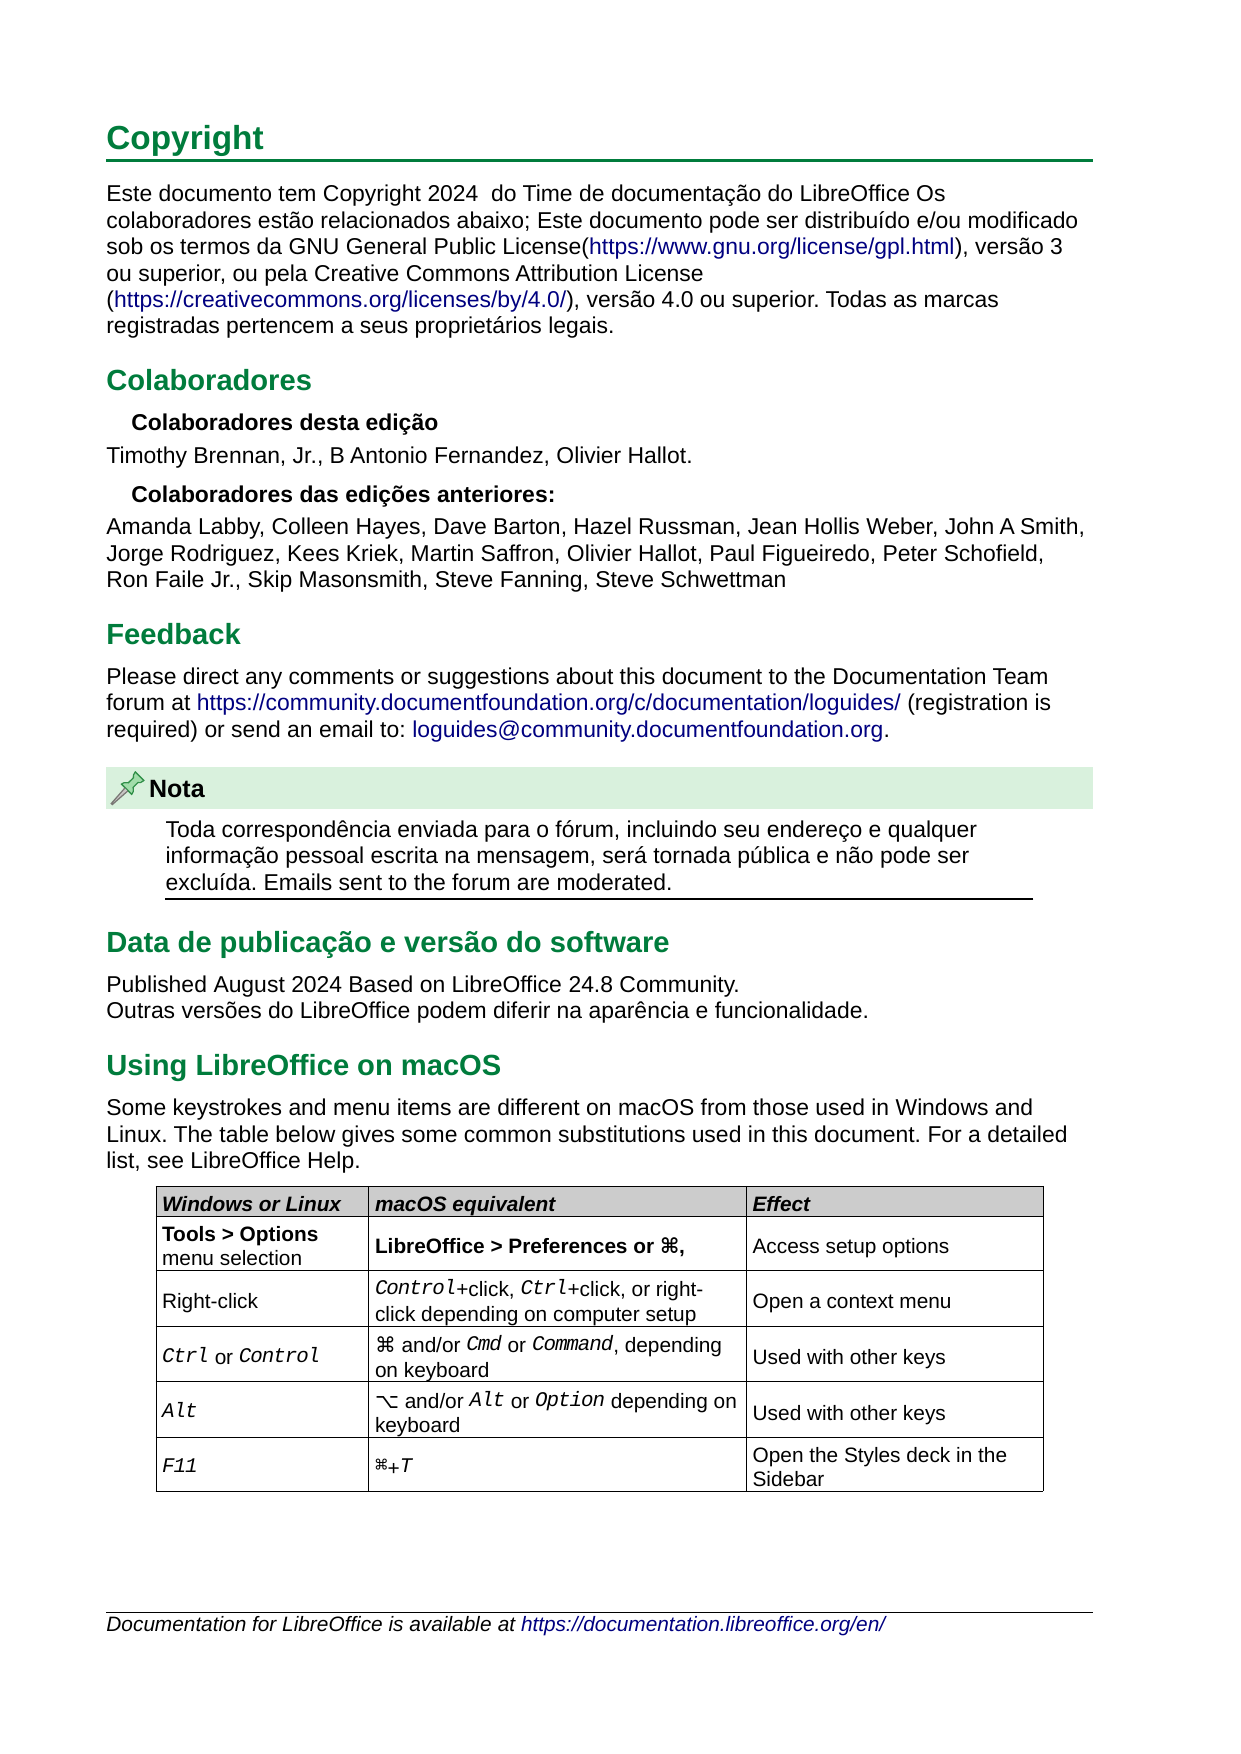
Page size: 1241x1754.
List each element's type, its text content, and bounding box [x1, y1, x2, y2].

table_cell ⌘ and/or Cmd or Command, depending on keyboard [369, 1327, 746, 1381]
table_header Windows or Linux [157, 1187, 368, 1216]
subtitle Copyright [106, 118, 1093, 159]
text Toda correspondência enviada para o fórum, incluindo seu endereço e qualquer informação pessoal escrita na mensagem, será tornada pública e não pode ser excluída. Emails sent to the forum are moderated. [165, 816, 1033, 898]
table_cell Alt [157, 1382, 368, 1437]
table_cell Used with other keys [747, 1327, 1043, 1381]
table_header Effect [747, 1187, 1043, 1216]
table_cell LibreOffice > Preferences or ⌘, [369, 1217, 746, 1270]
subtitle Colaboradores [106, 363, 1093, 397]
table_cell Open a context menu [747, 1271, 1043, 1326]
text Please direct any comments or suggestions about this document to the Documentation Team forum at https://community.documentfoundation.org/c/documentation/loguides/ (registration is required) or send an email to: loguides@community.documentfoundation.org. [106, 663, 1093, 742]
text Some keystrokes and menu items are different on macOS from those used in Windows and Linux. The table below gives some common substitutions used in this document. For a detailed list, see LibreOffice Help. [106, 1094, 1093, 1173]
table_cell Ctrl or Control [157, 1327, 368, 1381]
table_cell Control+click, Ctrl+click, or right-click depending on computer setup [369, 1271, 746, 1326]
text Este documento tem Copyright 2024 do Time de documentação do LibreOffice Os colaboradores estão relacionados abaixo; Este documento pode ser distribuído e/ou modificado sob os termos da GNU General Public License(https://www.gnu.org/license/gpl.html), versão 3 ou superior, ou pela Creative Commons Attribution License (https://creativecommons.org/licenses/by/4.0/), versão 4.0 ou superior. Todas as marcas registradas pertencem a seus proprietários legais. [106, 180, 1093, 338]
table_header macOS equivalent [369, 1187, 746, 1216]
table_cell Used with other keys [747, 1382, 1043, 1437]
table_cell ⌥ and/or Alt or Option depending on keyboard [369, 1382, 746, 1437]
subtitle Data de publicação e versão do software [106, 925, 1093, 958]
text Colaboradores das edições anteriores: [131, 481, 1093, 507]
table_cell ⌘+T [369, 1438, 746, 1491]
table_cell F11 [157, 1438, 368, 1491]
text Timothy Brennan, Jr., B Antonio Fernandez, Olivier Hallot. [106, 442, 1093, 468]
text Colaboradores desta edição [131, 409, 1093, 436]
table_cell Access setup options [747, 1217, 1043, 1270]
table_cell Tools > Options menu selection [157, 1217, 368, 1270]
subtitle Nota [148, 767, 1093, 809]
subtitle Feedback [106, 617, 1093, 651]
table_cell Right-click [157, 1271, 368, 1326]
table_cell Open the Styles deck in the Sidebar [747, 1438, 1043, 1491]
subtitle Using LibreOffice on macOS [106, 1048, 1093, 1082]
text Published August 2024 Based on LibreOffice 24.8 Community. Outras versões do LibreOffice podem diferir na aparência e funcionalidade. [106, 971, 1093, 1023]
text Amanda Labby, Colleen Hayes, Dave Barton, Hazel Russman, Jean Hollis Weber, John A Smith, Jorge Rodriguez, Kees Kriek, Martin Saffron, Olivier Hallot, Paul Figueiredo, Peter Schofield, Ron Faile Jr., Skip Masonsmith, Steve Fanning, Steve Schwettman [106, 513, 1093, 592]
